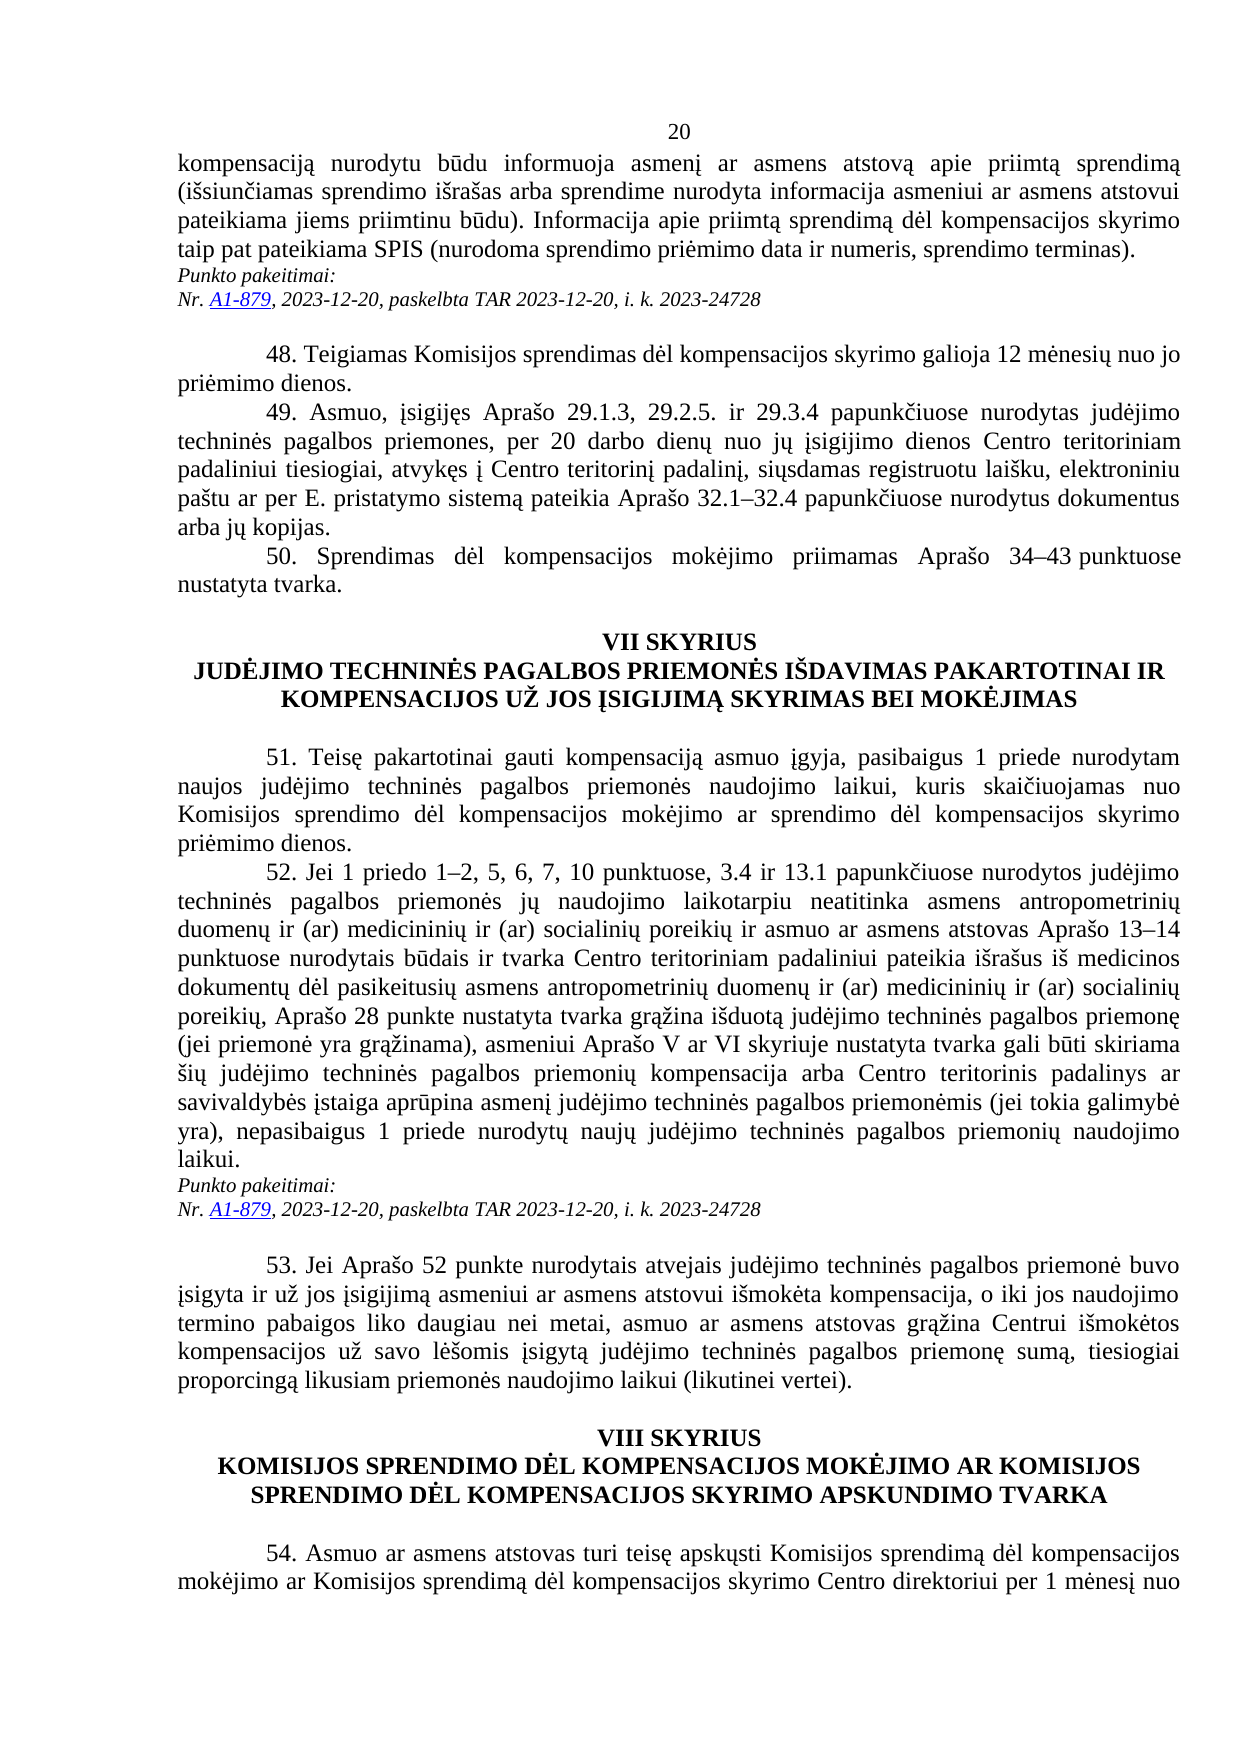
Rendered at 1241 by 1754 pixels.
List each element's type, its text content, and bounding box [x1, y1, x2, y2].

text Nr. A1-879, 2023-12-20, paskelbta TAR 2023-12-20, i. k. 2023-24728 [177, 1197, 1181, 1221]
text Nr. A1-879, 2023-12-20, paskelbta TAR 2023-12-20, i. k. 2023-24728 [177, 287, 1181, 311]
text 51. Teisę pakartotinai gauti kompensaciją asmuo įgyja, pasibaigus 1 priede nurodytam naujos judėjimo techninės pagalbos priemonės naudojimo laikui, kuris skaičiuojamas nuo Komisijos sprendimo dėl kompensacijos mokėjimo ar sprendimo dėl kompensacijos skyrimo priėmimo dienos. [177, 742, 1181, 857]
text 49. Asmuo, įsigijęs Aprašo 29.1.3, 29.2.5. ir 29.3.4 papunkčiuose nurodytas judėjimo techninės pagalbos priemones, per 20 darbo dienų nuo jų įsigijimo dienos Centro teritoriniam padaliniui tiesiogiai, atvykęs į Centro teritorinį padalinį, siųsdamas registruotu laišku, elektroniniu paštu ar per E. pristatymo sistemą pateikia Aprašo 32.1–32.4 papunkčiuose nurodytus dokumentus arba jų kopijas. [177, 397, 1181, 541]
text VIII SKYRIUS [177, 1423, 1181, 1451]
text 54. Asmuo ar asmens atstovas turi teisę apskųsti Komisijos sprendimą dėl kompensacijos mokėjimo ar Komisijos sprendimą dėl kompensacijos skyrimo Centro direktoriui per 1 mėnesį nuo [177, 1538, 1181, 1595]
text 48. Teigiamas Komisijos sprendimas dėl kompensacijos skyrimo galioja 12 mėnesių nuo jo priėmimo dienos. [177, 339, 1181, 397]
text 50. Sprendimas dėl kompensacijos mokėjimo priimamas Aprašo 34–43 punktuose nustatyta tvarka. [177, 541, 1181, 598]
text VII SKYRIUS [177, 627, 1181, 656]
text 52. Jei 1 priedo 1–2, 5, 6, 7, 10 punktuose, 3.4 ir 13.1 papunkčiuose nurodytos judėjimo techninės pagalbos priemonės jų naudojimo laikotarpiu neatitinka asmens antropometrinių duomenų ir (ar) medicininių ir (ar) socialinių poreikių ir asmuo ar asmens atstovas Aprašo 13–14 punktuose nurodytais būdais ir tvarka Centro teritoriniam padaliniui pateikia išrašus iš medicinos dokumentų dėl pasikeitusių asmens antropometrinių duomenų ir (ar) medicininių ir (ar) socialinių poreikių, Aprašo 28 punkte nustatyta tvarka grąžina išduotą judėjimo techninės pagalbos priemonę (jei priemonė yra grąžinama), asmeniui Aprašo V ar VI skyriuje nustatyta tvarka gali būti skiriama šių judėjimo techninės pagalbos priemonių kompensacija arba Centro teritorinis padalinys ar savivaldybės įstaiga aprūpina asmenį judėjimo techninės pagalbos priemonėmis (jei tokia galimybė yra), nepasibaigus 1 priede nurodytų naujų judėjimo techninės pagalbos priemonių naudojimo laikui. [177, 857, 1181, 1173]
text Punkto pakeitimai: [177, 1173, 1181, 1197]
text 53. Jei Aprašo 52 punkte nurodytais atvejais judėjimo techninės pagalbos priemonė buvo įsigyta ir už jos įsigijimą asmeniui ar asmens atstovui išmokėta kompensacija, o iki jos naudojimo termino pabaigos liko daugiau nei metai, asmuo ar asmens atstovas grąžina Centrui išmokėtos kompensacijos už savo lėšomis įsigytą judėjimo techninės pagalbos priemonę sumą, tiesiogiai proporcingą likusiam priemonės naudojimo laikui (likutinei vertei). [177, 1250, 1181, 1394]
text JUDĖJIMO TECHNINĖS PAGALBOS PRIEMONĖS IŠDAVIMAS PAKARTOTINAI IR KOMPENSACIJOS UŽ JOS ĮSIGIJIMĄ SKYRIMAS BEI MOKĖJIMAS [177, 656, 1181, 713]
text KOMISIJOS SPRENDIMO DĖL KOMPENSACIJOS MOKĖJIMO AR KOMISIJOS SPRENDIMO DĖL KOMPENSACIJOS SKYRIMO APSKUNDIMO TVARKA [177, 1451, 1181, 1509]
text Punkto pakeitimai: [177, 263, 1181, 287]
text kompensaciją nurodytu būdu informuoja asmenį ar asmens atstovą apie priimtą sprendimą (išsiunčiamas sprendimo išrašas arba sprendime nurodyta informacija asmeniui ar asmens atstovui pateikiama jiems priimtinu būdu). Informacija apie priimtą sprendimą dėl kompensacijos skyrimo taip pat pateikiama SPIS (nurodoma sprendimo priėmimo data ir numeris, sprendimo terminas). [177, 148, 1181, 263]
